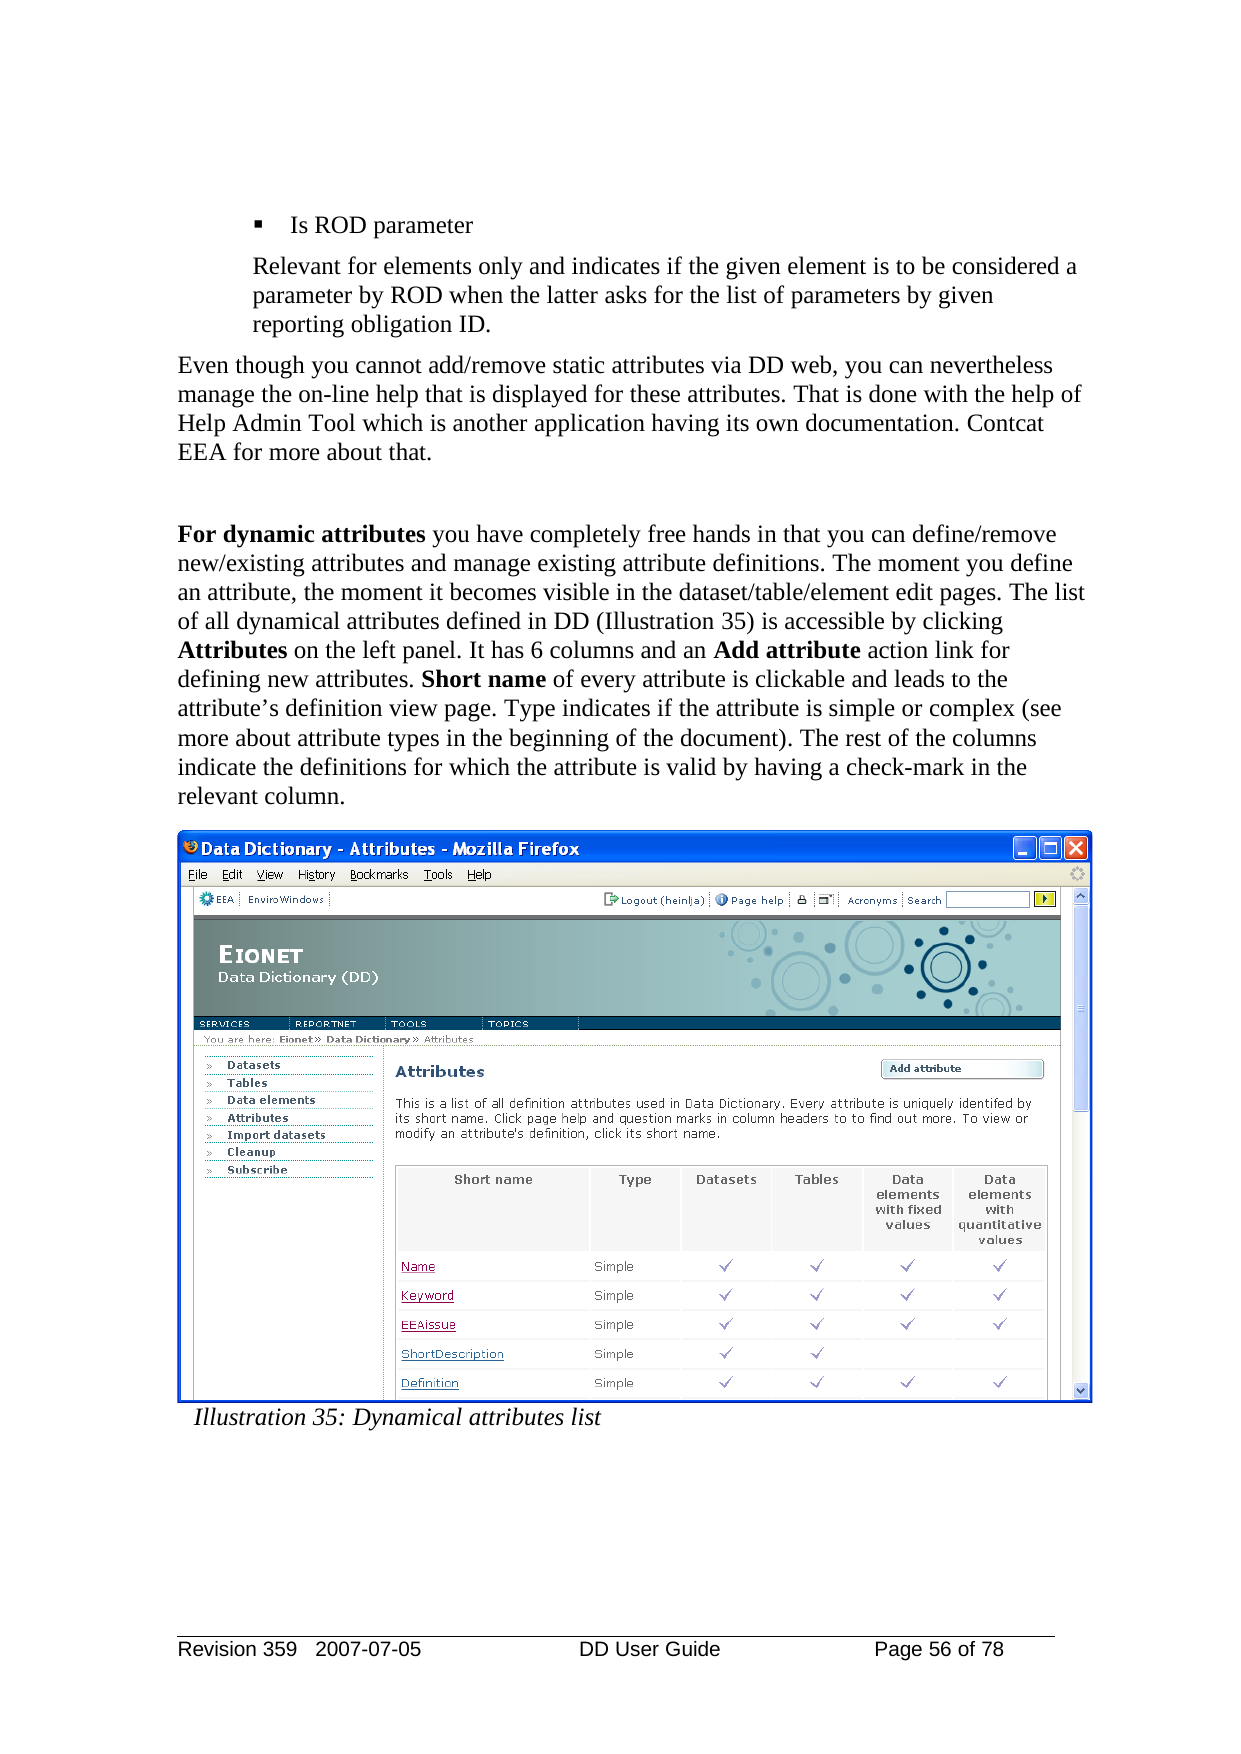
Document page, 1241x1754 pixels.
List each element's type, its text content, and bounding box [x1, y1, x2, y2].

text For dynamic attributes you have completely free hands in that you can define/remove new/existing attributes and manage existing attribute definitions. The moment you define an attribute, the moment it becomes visible in the dataset/table/element edit pages. The list of all dynamical attributes defined in DD (Illustration 35) is accessible by clicking Attributes on the left panel. It has 6 columns and an Add attribute action link for defining new attributes. Short name of every attribute is clickable and leads to the attribute’s definition view page. Type indicates if the attribute is simple or complex (see more about attribute types in the beginning of the document). The rest of the columns indicate the definitions for which the attribute is valid by having a check-mark in the relevant column. [177, 519, 1092, 809]
text Illustration 35: Dynamical attributes list [194, 1403, 1076, 1431]
list Is ROD parameter [252, 210, 1092, 239]
text Even though you cannot add/remove static attributes via DD web, you can nevertheless manage the on-line help that is displayed for these attributes. That is done with the help of Help Admin Tool which is another application having its own documentation. Contcat EEA for more about that. [177, 350, 1092, 466]
text Relevant for elements only and indicates if the given element is to be considered a parameter by ROD when the latter asks for the list of parameters by given reporting obligation ID. [252, 251, 1092, 338]
picture [177, 830, 1093, 1403]
